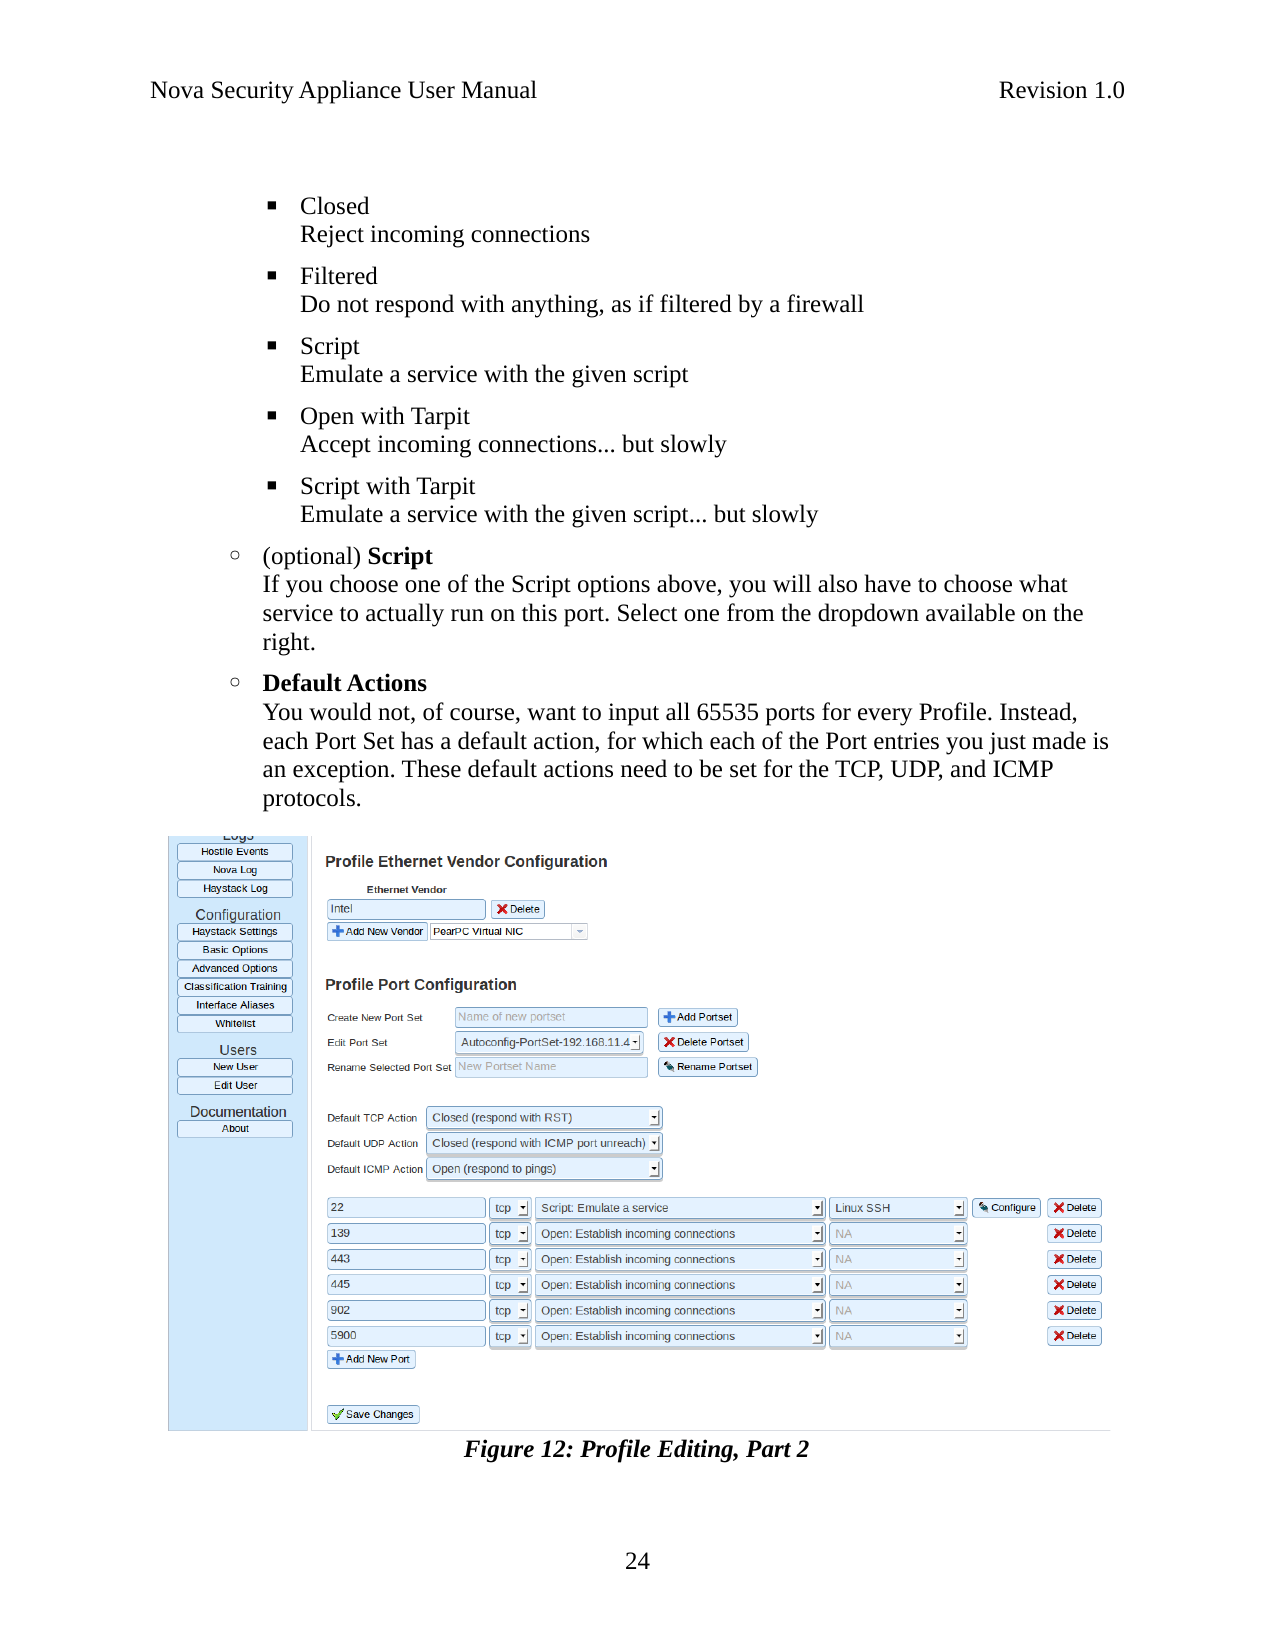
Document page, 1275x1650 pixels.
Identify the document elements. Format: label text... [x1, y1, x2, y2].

list Default Actions You would not, of course, want to input all 65535 ports for every Profile. Instead, each Port Set has a default action, for which each of the Port entries you just made is an exception. These default actions need to be set for the TCP, UDP, and ICMP protocols. [225, 668, 1125, 812]
list Script with Tarpit Emulate a service with the given script... but slowly [262, 471, 1125, 528]
text [165, 1463, 1110, 1468]
picture [164, 836, 1111, 1435]
list Open with Tarpit Accept incoming connections... but slowly [262, 401, 1125, 458]
text Figure 12: Profile Editing, Part 2 [165, 1435, 1110, 1463]
list (optional) Script If you choose one of the Script options above, you will also have to choose what service to actually run on this port. Select one from the dropdown available on the right. [225, 541, 1125, 656]
list Closed Reject incoming connections [262, 191, 1125, 248]
list Script Emulate a service with the given script [262, 331, 1125, 388]
list Filtered Do not respond with anything, as if filtered by a firewall [262, 261, 1125, 318]
